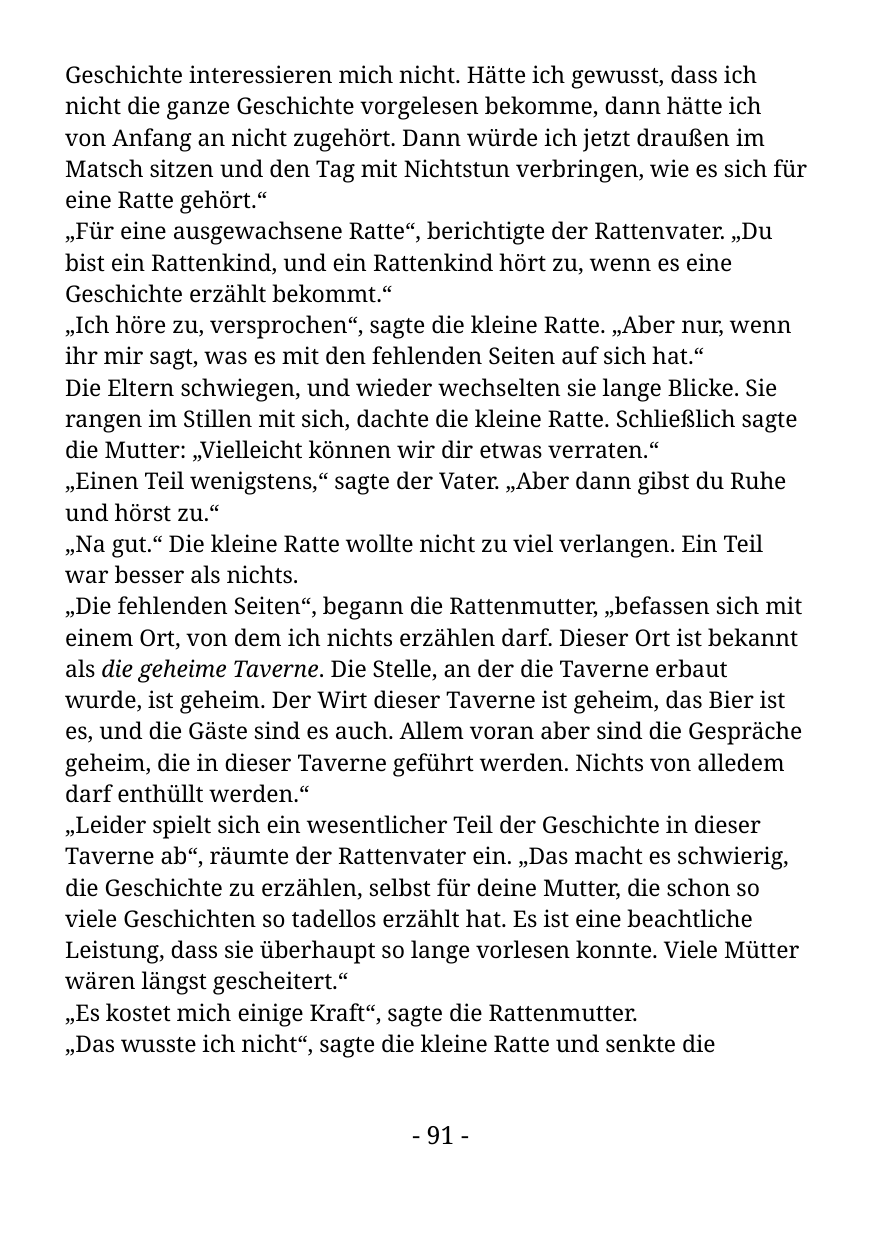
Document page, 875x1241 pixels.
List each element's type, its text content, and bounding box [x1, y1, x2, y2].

text Geschichte interessieren mich nicht. Hätte ich gewusst, dass ich nicht die ganze Geschichte vorgelesen bekomme, dann hätte ich von Anfang an nicht zugehört. Dann würde ich jetzt draußen im Matsch sitzen und den Tag mit Nichtstun verbringen, wie es sich für eine Ratte gehört.“ „Für eine ausgewachsene Ratte“, berichtigte der Rattenvater. „Du bist ein Rattenkind, und ein Rattenkind hört zu, wenn es eine Geschichte erzählt bekommt.“ „Ich höre zu, versprochen“, sagte die kleine Ratte. „Aber nur, wenn ihr mir sagt, was es mit den fehlenden Seiten auf sich hat.“ Die Eltern schwiegen, und wieder wechselten sie lange Blicke. Sie rangen im Stillen mit sich, dachte die kleine Ratte. Schließlich sagte die Mutter: „Vielleicht können wir dir etwas verraten.“ „Einen Teil wenigstens,“ sagte der Vater. „Aber dann gibst du Ruhe und hörst zu.“ „Na gut.“ Die kleine Ratte wollte nicht zu viel verlangen. Ein Teil war besser als nichts. „Die fehlenden Seiten“, begann die Rattenmutter, „befassen sich mit einem Ort, von dem ich nichts erzählen darf. Dieser Ort ist bekannt als die geheime Taverne. Die Stelle, an der die Taverne erbaut wurde, ist geheim. Der Wirt dieser Taverne ist geheim, das Bier ist es, und die Gäste sind es auch. Allem voran aber sind die Gespräche geheim, die in dieser Taverne geführt werden. Nichts von alledem darf enthüllt werden.“ „Leider spielt sich ein wesentlicher Teil der Geschichte in dieser Taverne ab“, räumte der Rattenvater ein. „Das macht es schwierig, die Geschichte zu erzählen, selbst für deine Mutter, die schon so viele Geschichten so tadellos erzählt hat. Es ist eine beachtliche Leistung, dass sie überhaupt so lange vorlesen konnte. Viele Mütter wären längst gescheitert.“ „Es kostet mich einige Kraft“, sagte die Rattenmutter. „Das wusste ich nicht“, sagte die kleine Ratte und senkte die [65, 59, 809, 1059]
